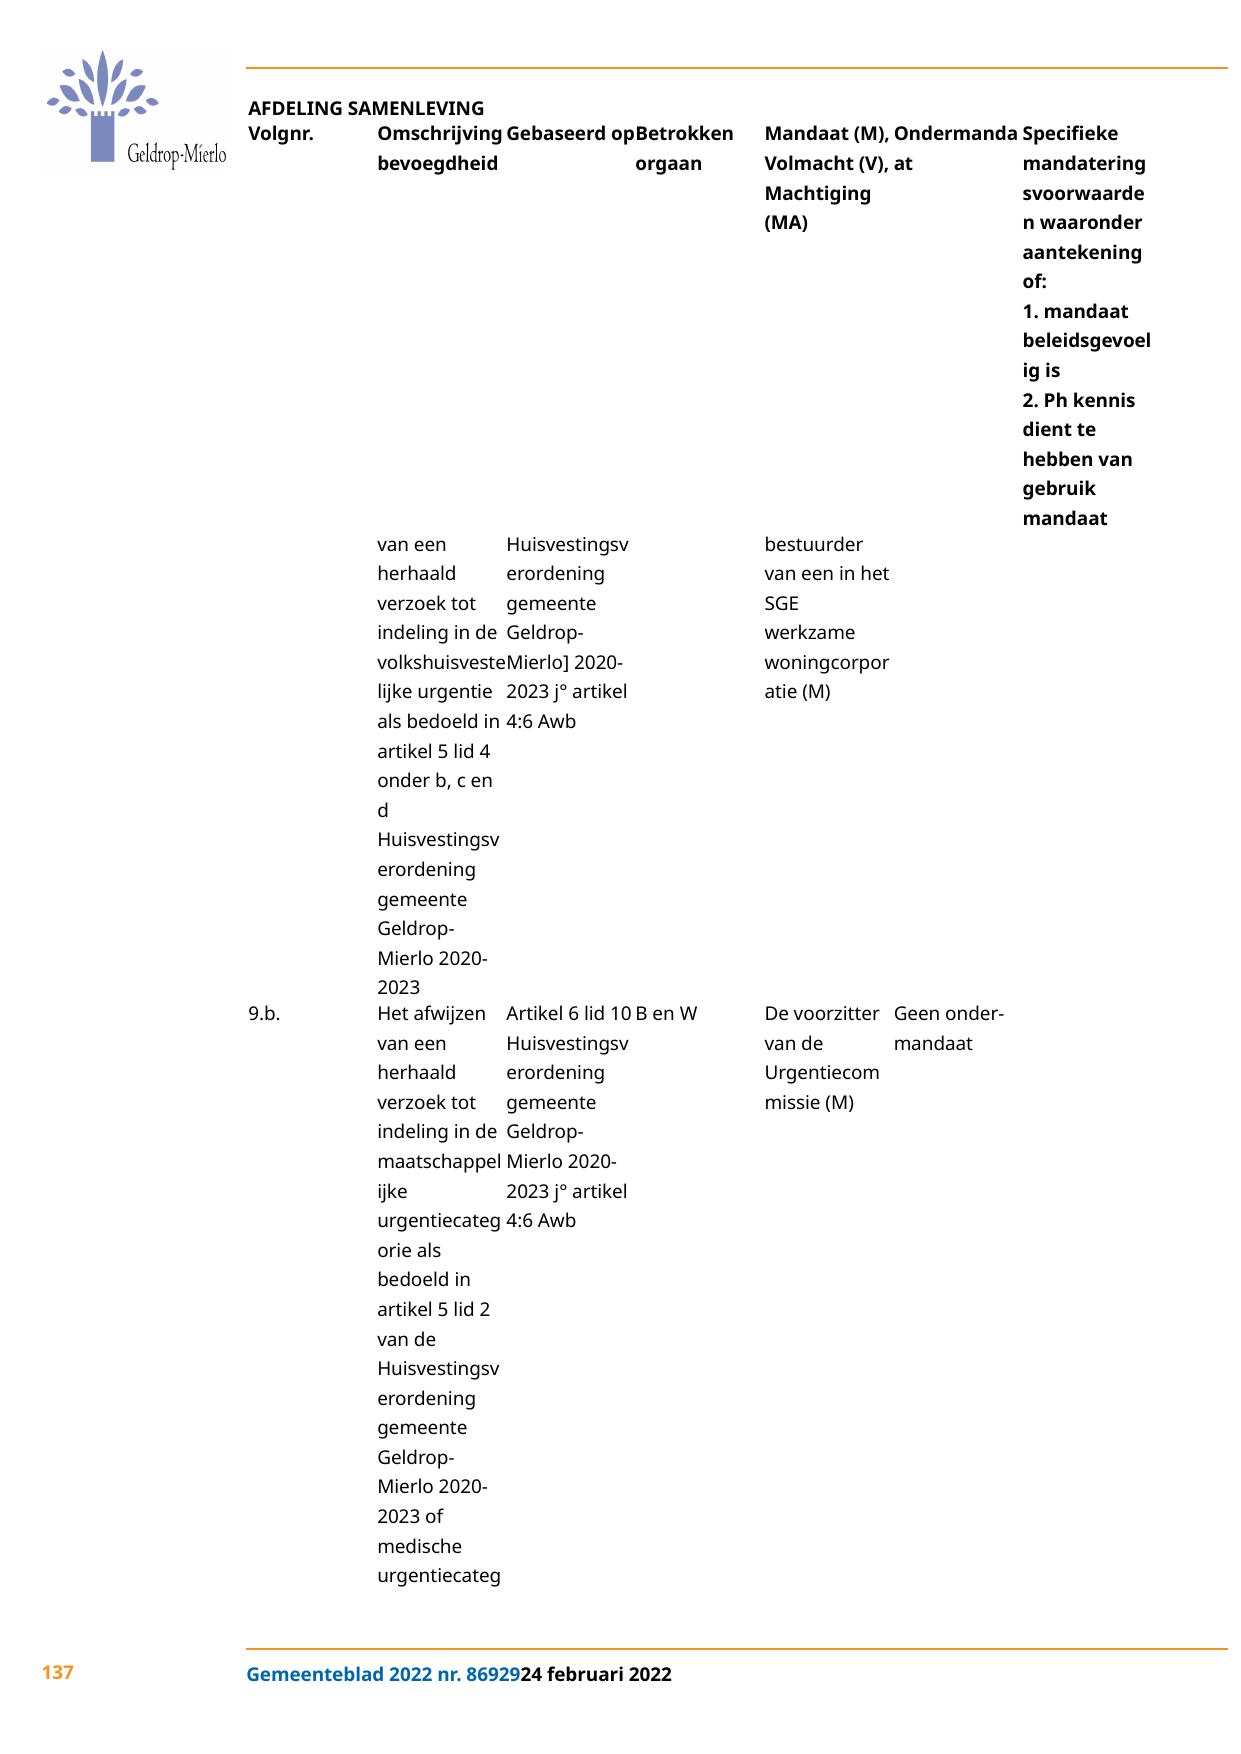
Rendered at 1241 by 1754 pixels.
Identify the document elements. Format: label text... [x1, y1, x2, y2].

table_cell bestuurder van een in het SGE werkzame woningcorporatie (M) [764, 531, 893, 1000]
table_cell Volgnr. [248, 121, 377, 531]
table_cell Gebaseerd op [506, 121, 635, 531]
table_header AFDELING SAMENLEVING [248, 95, 1152, 121]
table_cell [1023, 531, 1152, 1000]
table_cell [635, 531, 764, 1000]
table_cell Betrokken orgaan [635, 121, 764, 531]
table_cell Artikel 6 lid 10 Huisvestingsverordening gemeente Geldrop-Mierlo 2020-2023 j° artikel 4:6 Awb [506, 1000, 635, 1588]
table_cell B en W [635, 1000, 764, 1588]
table_cell van een herhaald verzoek tot indeling in de volkshuisvestelijke urgentie als bedoeld in artikel 5 lid 4 onder b, c en d Huisvestingsverordening gemeente Geldrop-Mierlo 2020-2023 [377, 531, 506, 1000]
table_cell [894, 531, 1022, 1000]
table_cell Het afwijzen van een herhaald verzoek tot indeling in de maatschappelijke urgentiecategorie als bedoeld in artikel 5 lid 2 van de Huisvestingsverordening gemeente Geldrop-Mierlo 2020-2023 of medische urgentiecateg [377, 1000, 506, 1588]
table_cell Huisvestingsverordening gemeente Geldrop-Mierlo] 2020-2023 j° artikel 4:6 Awb [506, 531, 635, 1000]
table_cell Omschrijving bevoegdheid [377, 121, 506, 531]
table_cell Specifieke mandateringsvoorwaarden waaronder aantekening of: 1. mandaat beleidsgevoelig is 2. Ph kennis dient te hebben van gebruik mandaat [1023, 121, 1152, 531]
table_cell 9.b. [248, 1000, 377, 1588]
table_cell Geen onder-mandaat [894, 1000, 1022, 1588]
table_cell De voorzitter van de Urgentiecommissie (M) [764, 1000, 893, 1588]
picture [41, 47, 231, 172]
table_cell Mandaat (M), Volmacht (V), Machtiging (MA) [764, 121, 893, 531]
table_cell [248, 531, 377, 1000]
table_cell [1023, 1000, 1152, 1588]
table_cell Ondermandaat [894, 121, 1022, 531]
